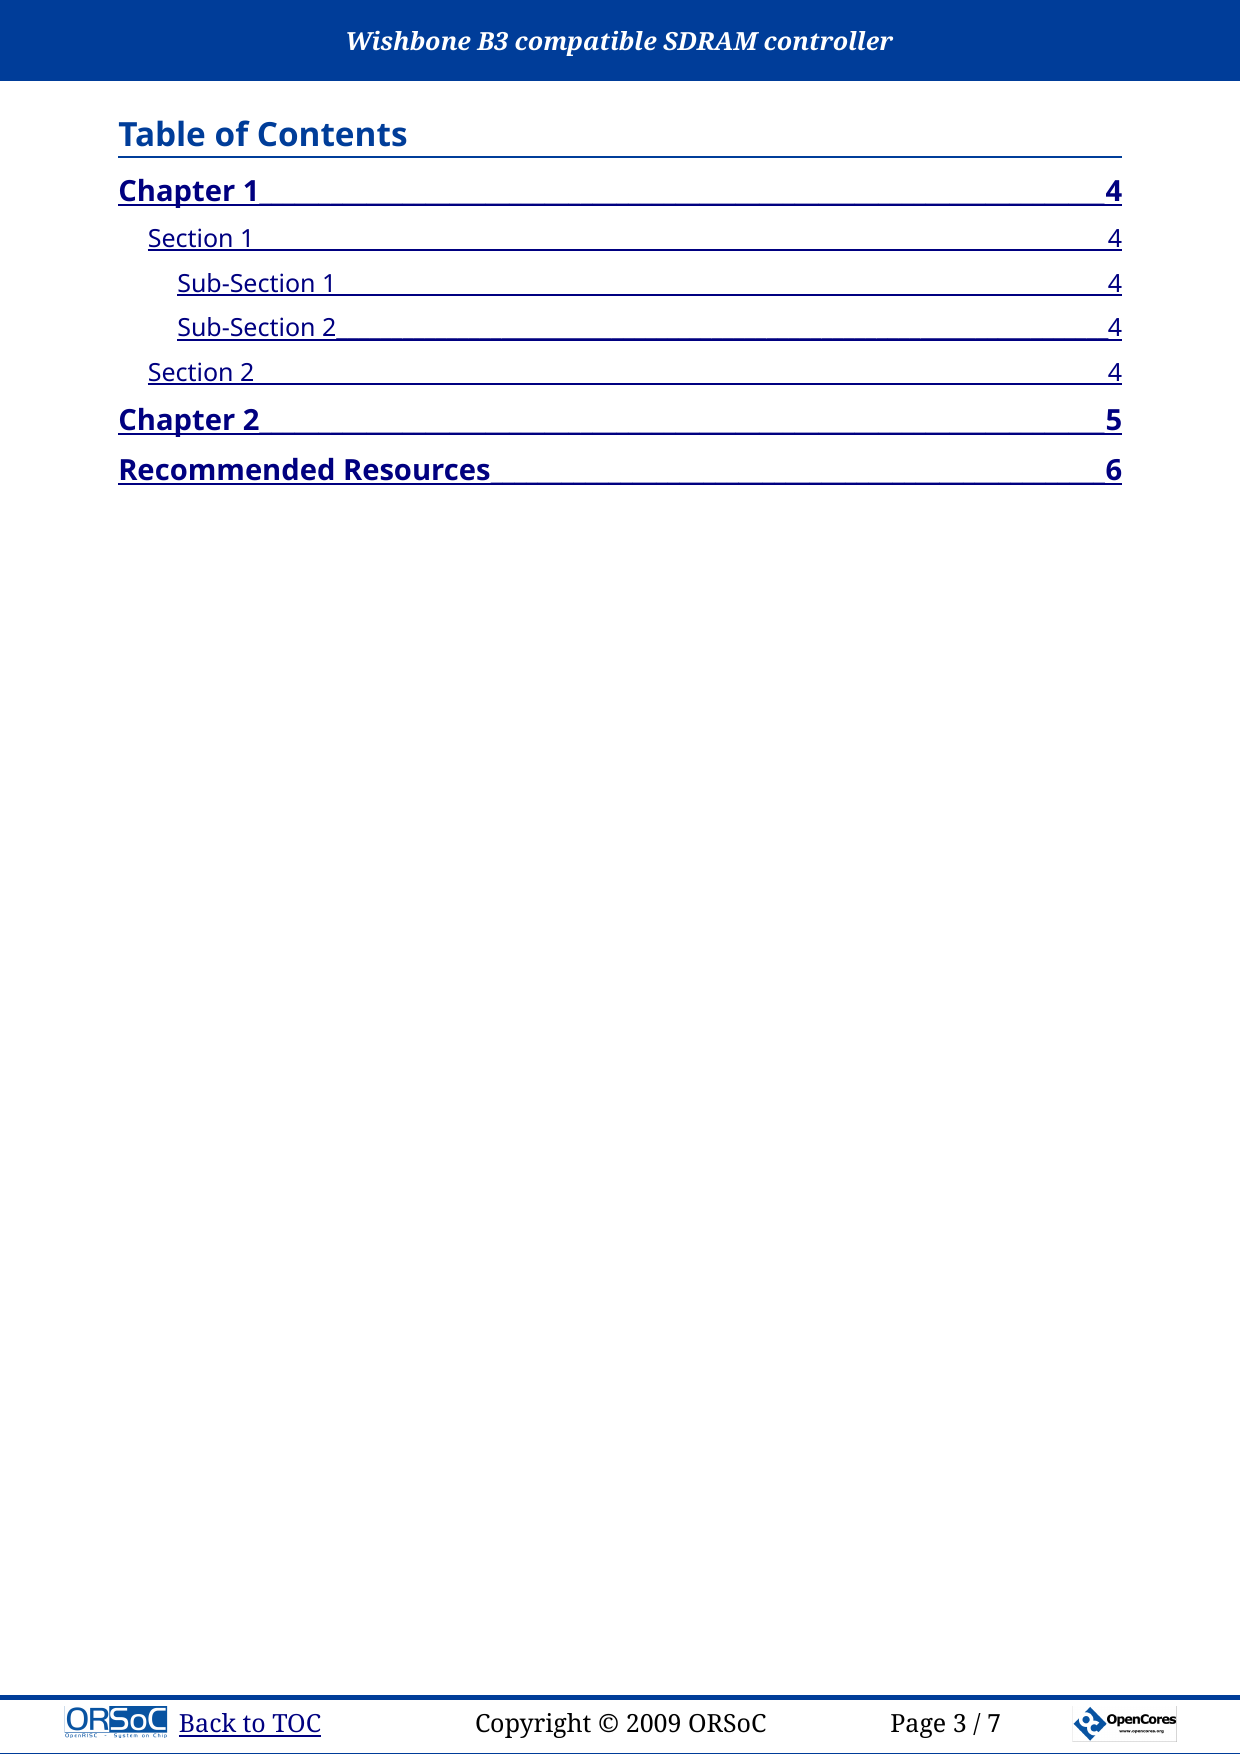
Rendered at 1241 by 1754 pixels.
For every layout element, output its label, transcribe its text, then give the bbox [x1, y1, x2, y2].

text [118, 485, 1122, 489]
text [118, 435, 1122, 439]
text Chapter 1 4 [118, 170, 1122, 204]
text Sub-Section 1 4 [177, 265, 1122, 294]
subtitle Table of Contents [118, 111, 1122, 156]
picture [1072, 1706, 1177, 1742]
text Chapter 2 5 [118, 399, 1122, 433]
text [118, 206, 1122, 210]
text Section 2 4 [148, 354, 1122, 383]
text Recommended Resources 6 [118, 449, 1122, 483]
text [148, 251, 1122, 255]
text Section 1 4 [148, 221, 1122, 249]
picture [64, 1706, 168, 1738]
text Sub-Section 2 4 [177, 310, 1122, 339]
